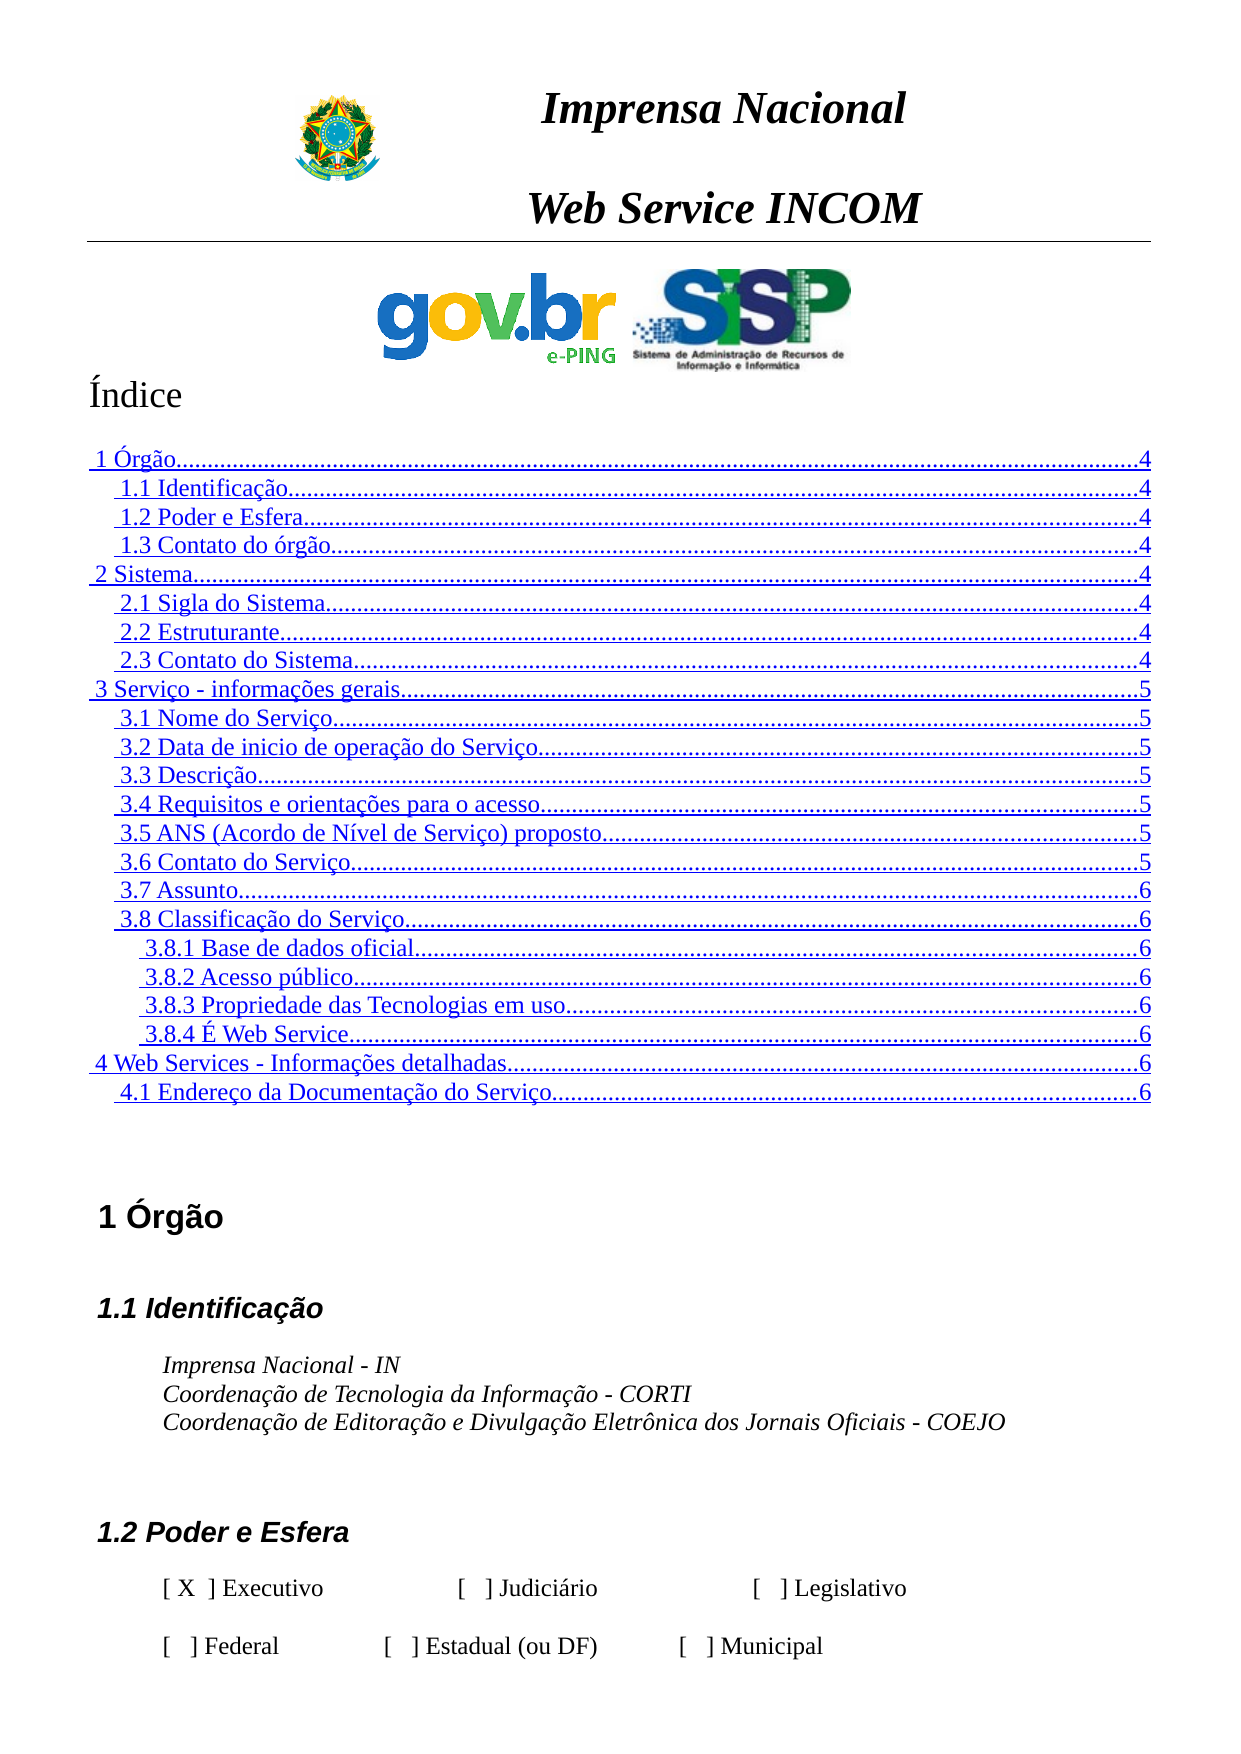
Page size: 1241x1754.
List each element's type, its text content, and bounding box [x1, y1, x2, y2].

text 3.8.2 Acesso público 6 [139, 962, 1151, 987]
text 4 Web Services - Informações detalhadas 6 [89, 1048, 1151, 1073]
text 3.8 Classificação do Serviço 6 [114, 904, 1151, 929]
picture [632, 269, 851, 372]
text 2.2 Estruturante 4 [114, 617, 1151, 642]
subtitle Poder e Esfera [89, 1515, 1151, 1548]
subtitle Identificação [89, 1291, 1151, 1325]
text 3.1 Nome do Serviço 5 [114, 703, 1151, 728]
text 3 Serviço - informações gerais 5 [89, 674, 1151, 699]
text Índice [89, 373, 1151, 416]
text Imprensa Nacional - IN [89, 1350, 1151, 1379]
text 1.2 Poder e Esfera 4 [114, 502, 1151, 527]
text 3.7 Assunto 6 [114, 876, 1151, 901]
text Coordenação de Editoração e Divulgação Eletrônica dos Jornais Oficiais - COEJO [89, 1407, 1151, 1436]
text 3.8.3 Propriedade das Tecnologias em uso 6 [139, 991, 1151, 1016]
text 3.8.4 É Web Service 6 [139, 1019, 1151, 1044]
picture [295, 95, 380, 181]
text 3.2 Data de inicio de operação do Serviço 5 [114, 732, 1151, 757]
picture [353, 161, 380, 181]
text 3.5 ANS (Acordo de Nível de Serviço) proposto 5 [114, 818, 1151, 843]
text 3.8.1 Base de dados oficial 6 [139, 933, 1151, 958]
text 2.1 Sigla do Sistema 4 [114, 588, 1151, 613]
text 4.1 Endereço da Documentação do Serviço 6 [114, 1077, 1151, 1102]
text [ ] Federal [ ] Estadual (ou DF) [ ] Municipal [162, 1631, 1151, 1660]
text 2 Sistema 4 [89, 559, 1151, 584]
text 1 Órgão 4 [89, 444, 1151, 469]
subtitle Órgão [89, 1197, 1151, 1235]
text 3.4 Requisitos e orientações para o acesso 5 [114, 789, 1151, 814]
text 1.1 Identificação 4 [114, 473, 1151, 498]
text [ X ] Executivo [ ] Judiciário [ ] Legislativo [162, 1573, 1151, 1602]
text Coordenação de Tecnologia da Informação - CORTI [89, 1379, 1151, 1407]
text 3.3 Descrição 5 [114, 761, 1151, 786]
text 2.3 Contato do Sistema 4 [114, 646, 1151, 671]
text 3.6 Contato do Serviço 5 [114, 847, 1151, 872]
picture [367, 269, 622, 373]
text 1.3 Contato do órgão 4 [114, 531, 1151, 556]
